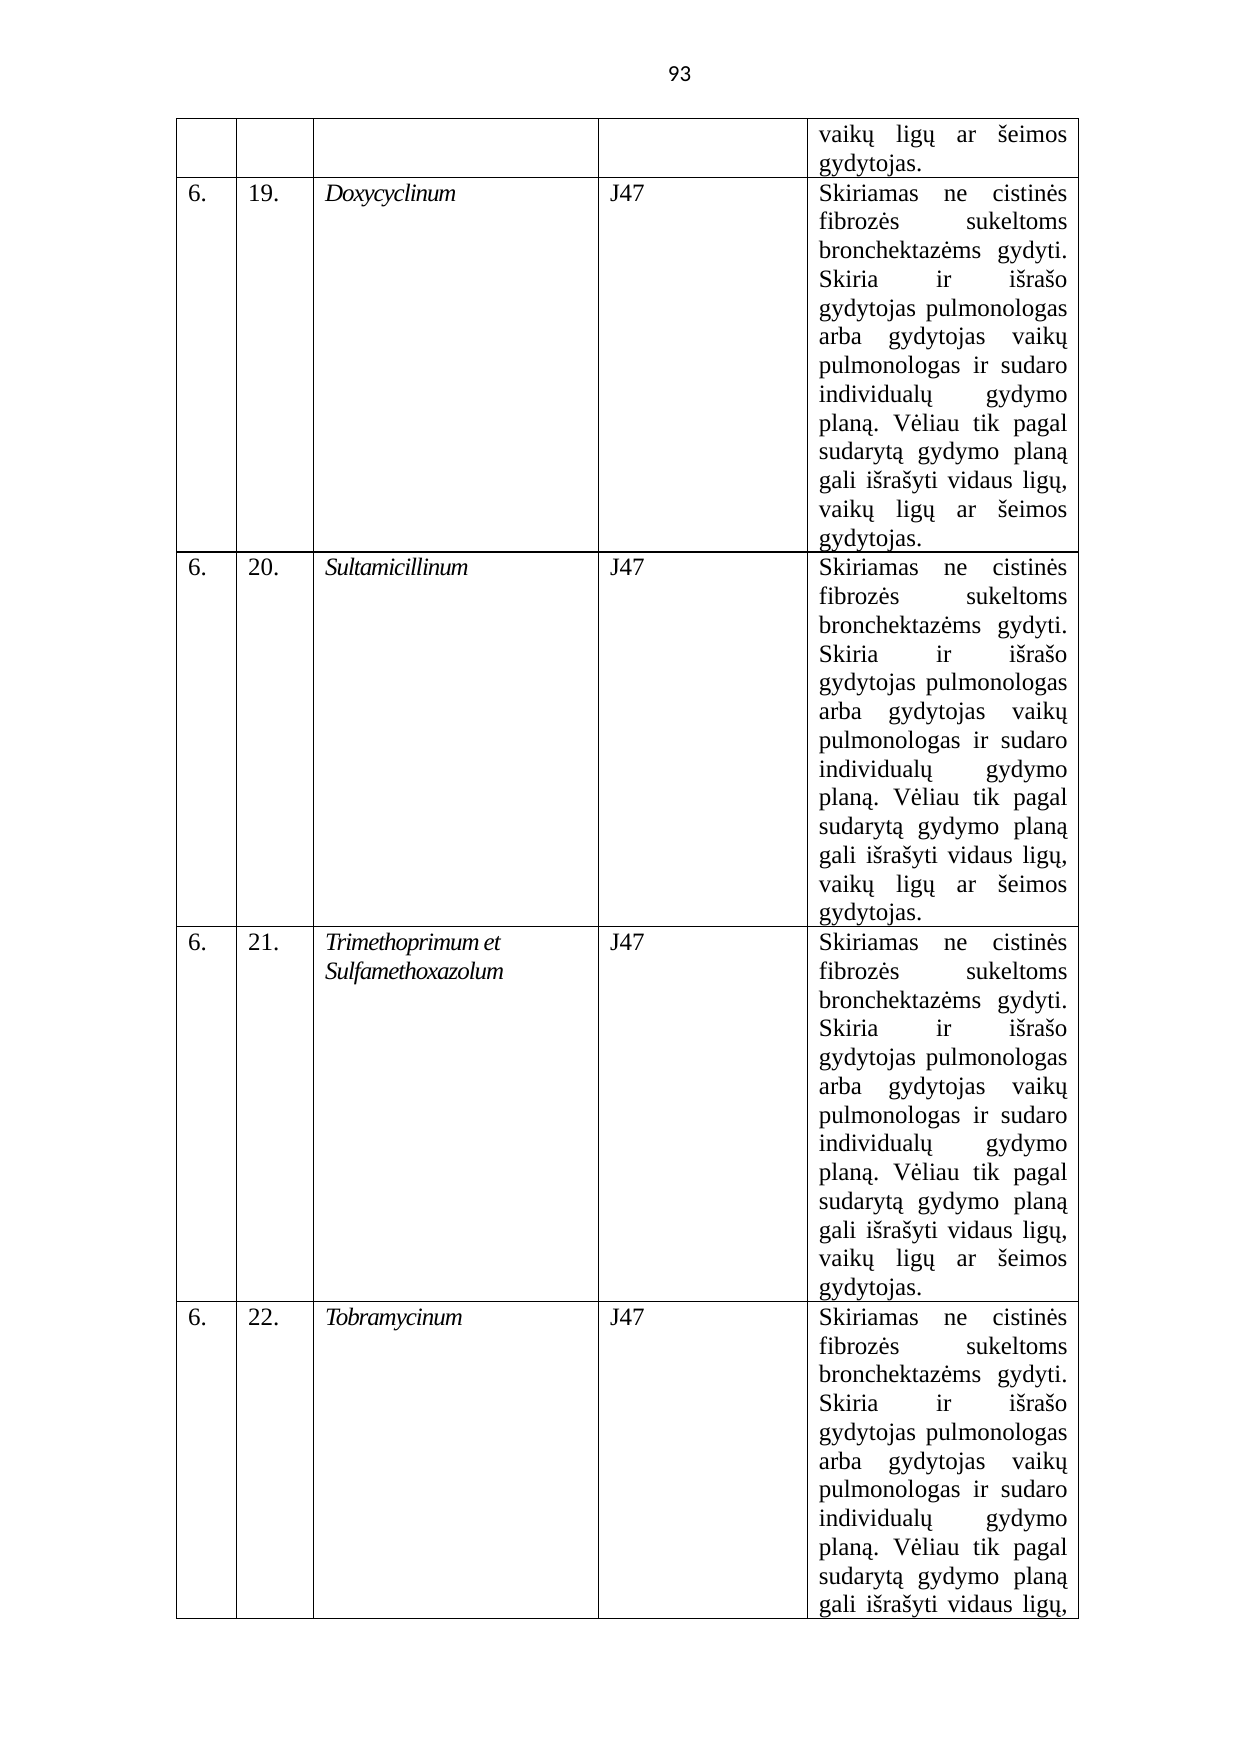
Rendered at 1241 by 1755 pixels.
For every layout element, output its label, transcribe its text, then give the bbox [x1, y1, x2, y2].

table_cell Skiriamas ne cistinės fibrozės sukeltoms bronchektazėms gydyti. Skiria ir išrašo gydytojas pulmonologas arba gydytojas vaikų pulmonologas ir sudaro individualų gydymo planą. Vėliau tik pagal sudarytą gydymo planą gali išrašyti vidaus ligų, vaikų ligų ar šeimos gydytojas. [808, 178, 1078, 551]
table_cell 21. [237, 927, 313, 1301]
table_cell [1109, 1301, 1123, 1618]
table_cell [1079, 551, 1083, 926]
table_cell 6. [177, 553, 236, 926]
table_cell [1084, 926, 1088, 1301]
table_cell Tobramycinum [314, 1302, 598, 1618]
table_cell [1109, 926, 1123, 1301]
table_cell [1093, 177, 1099, 551]
table_cell [1084, 118, 1088, 177]
table_cell [599, 119, 807, 177]
table_cell [237, 119, 313, 177]
table_cell J47 [599, 178, 807, 551]
table_cell Trimethoprimum et Sulfamethoxazolum [314, 927, 598, 1301]
table_cell 19. [237, 178, 313, 551]
table_cell 6. [177, 178, 236, 551]
table_cell [1099, 1301, 1103, 1618]
table_cell [177, 119, 236, 177]
table_cell 6. [177, 1302, 236, 1618]
table_cell [1099, 926, 1103, 1301]
table_cell [1093, 118, 1099, 177]
table_cell [1093, 551, 1099, 926]
table_cell [1079, 926, 1083, 1301]
table_cell Skiriamas ne cistinės fibrozės sukeltoms bronchektazėms gydyti. Skiria ir išrašo gydytojas pulmonologas arba gydytojas vaikų pulmonologas ir sudaro individualų gydymo planą. Vėliau tik pagal sudarytą gydymo planą gali išrašyti vidaus ligų, vaikų ligų ar šeimos gydytojas. [808, 553, 1078, 926]
table_cell [1088, 551, 1093, 926]
table_cell J47 [599, 1302, 807, 1618]
table_cell 22. [237, 1302, 313, 1618]
table_cell [1088, 118, 1093, 177]
table_cell vaikų ligų ar šeimos gydytojas. [808, 119, 1078, 177]
table_cell [1099, 177, 1103, 551]
table_cell 6. [177, 927, 236, 1301]
table_cell [1079, 177, 1083, 551]
table_cell [1084, 177, 1088, 551]
table_cell [1109, 551, 1123, 926]
table_cell [1088, 1301, 1093, 1618]
table_cell [1109, 177, 1123, 551]
table_cell Skiriamas ne cistinės fibrozės sukeltoms bronchektazėms gydyti. Skiria ir išrašo gydytojas pulmonologas arba gydytojas vaikų pulmonologas ir sudaro individualų gydymo planą. Vėliau tik pagal sudarytą gydymo planą gali išrašyti vidaus ligų, [808, 1302, 1078, 1618]
table_cell [1103, 551, 1109, 926]
table_cell [1084, 1301, 1088, 1618]
table_cell [1079, 1301, 1083, 1618]
table_cell Skiriamas ne cistinės fibrozės sukeltoms bronchektazėms gydyti. Skiria ir išrašo gydytojas pulmonologas arba gydytojas vaikų pulmonologas ir sudaro individualų gydymo planą. Vėliau tik pagal sudarytą gydymo planą gali išrašyti vidaus ligų, vaikų ligų ar šeimos gydytojas. [808, 927, 1078, 1301]
table_cell [1103, 926, 1109, 1301]
table_cell [1093, 1301, 1099, 1618]
table_cell 20. [237, 553, 313, 926]
table_cell [1084, 551, 1088, 926]
table_cell [314, 119, 598, 177]
table_cell [1099, 118, 1103, 177]
table_cell [1079, 118, 1083, 177]
table_cell [1109, 118, 1123, 177]
table_cell [1099, 551, 1103, 926]
table_cell J47 [599, 553, 807, 926]
table_cell [1088, 926, 1093, 1301]
table_cell Doxycyclinum [314, 178, 598, 551]
table_cell [1088, 177, 1093, 551]
table_cell [1093, 926, 1099, 1301]
table_cell J47 [599, 927, 807, 1301]
table_cell [1103, 177, 1109, 551]
table_cell [1103, 118, 1109, 177]
table_cell [1103, 1301, 1109, 1618]
table_cell Sultamicillinum [314, 553, 598, 926]
